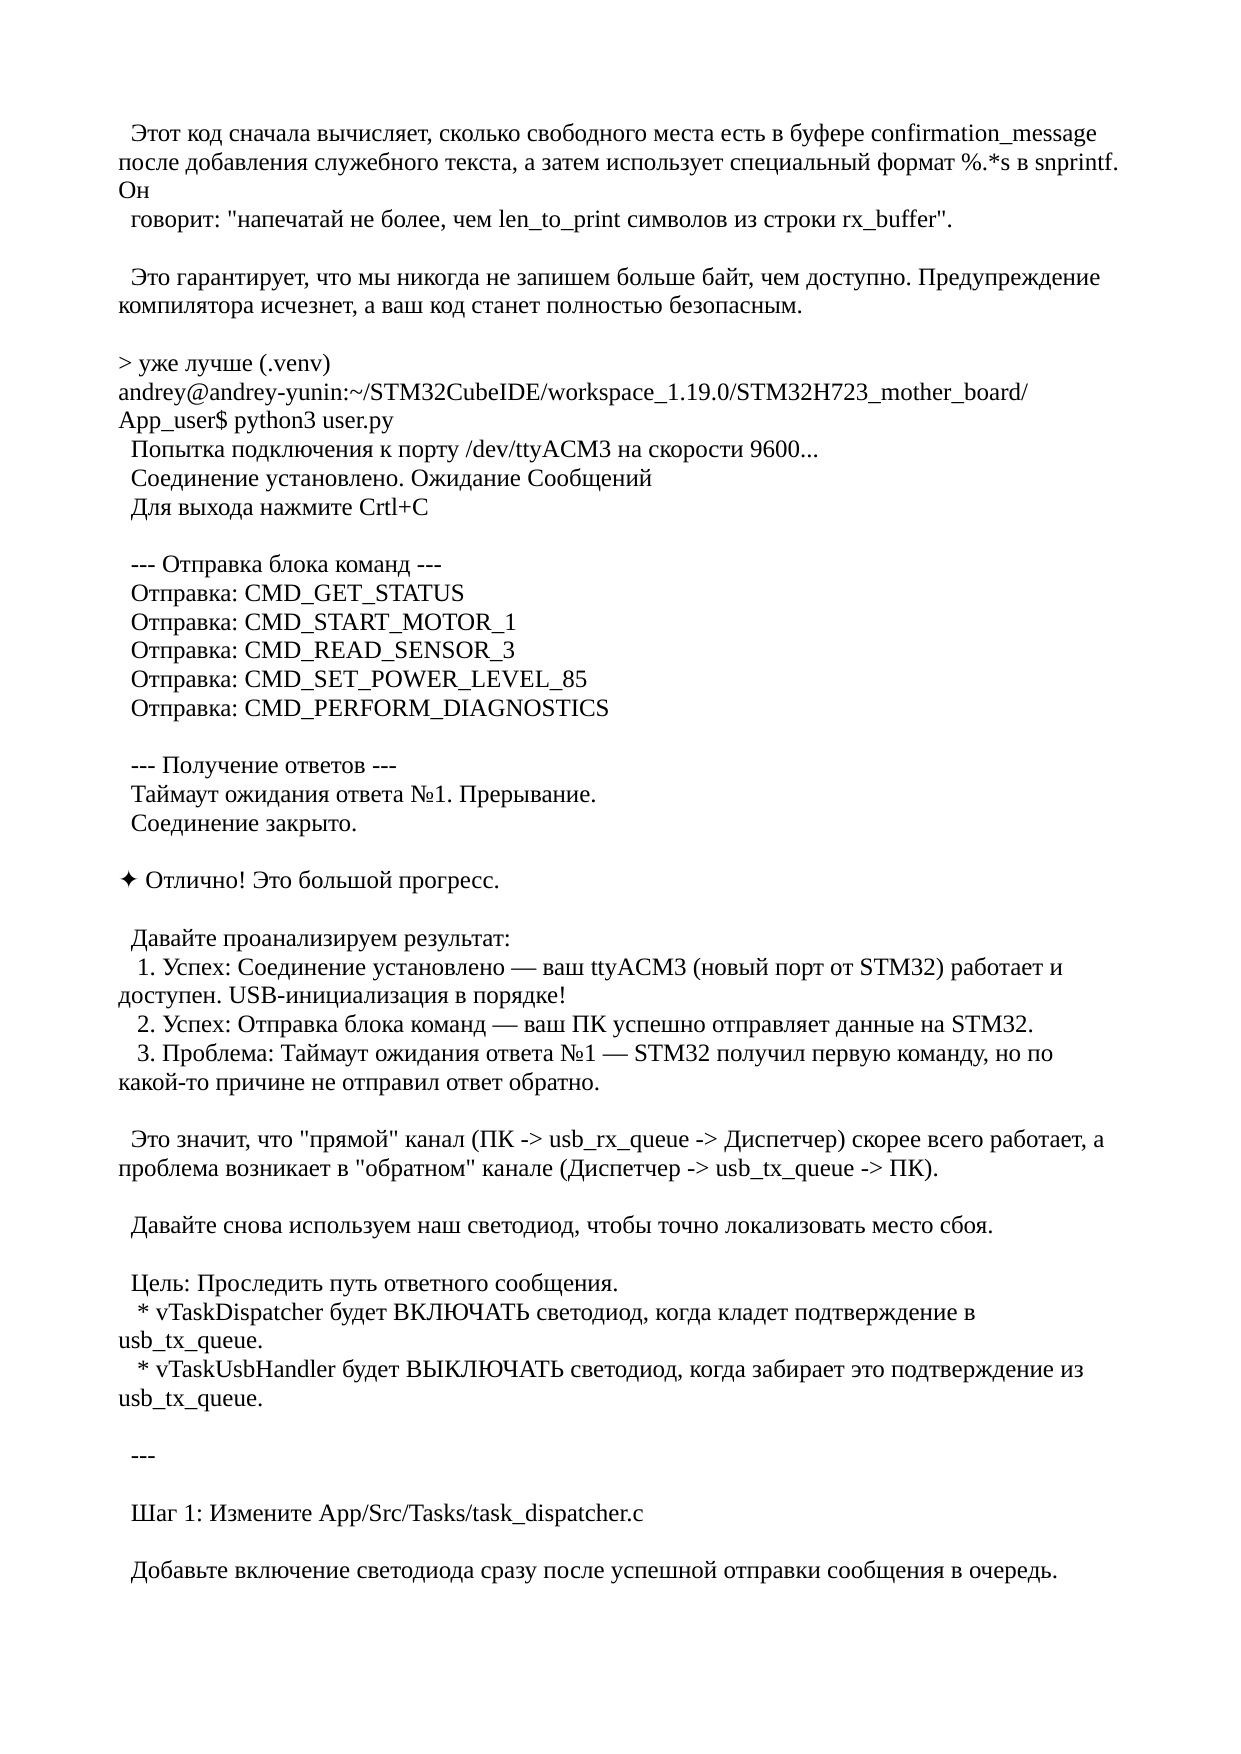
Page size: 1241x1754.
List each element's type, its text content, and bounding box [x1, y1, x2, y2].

text Соединение установлено. Ожидание Сообщений [118, 463, 1122, 492]
text > уже лучше (.venv) andrey@andrey-yunin:~/STM32CubeIDE/workspace_1.19.0/STM32H723_mother_board/App_user$ python3 user.py [118, 348, 1122, 434]
text 2. Успех: Отправка блока команд — ваш ПК успешно отправляет данные на STM32. [118, 1009, 1122, 1038]
text Отправка: CMD_READ_SENSOR_3 [118, 636, 1122, 664]
text Отправка: CMD_START_MOTOR_1 [118, 607, 1122, 636]
text Отправка: CMD_GET_STATUS [118, 578, 1122, 607]
text ✦ Отлично! Это большой прогресс. [118, 866, 1122, 894]
text 1. Успех: Соединение установлено — ваш ttyACM3 (новый порт от STM32) работает и доступен. USB-инициализация в порядке! [118, 952, 1122, 1009]
text --- Отправка блока команд --- [118, 549, 1122, 578]
text Таймаут ожидания ответа №1. Прерывание. [118, 779, 1122, 808]
text --- Получение ответов --- [118, 751, 1122, 779]
text * vTaskDispatcher будет ВКЛЮЧАТЬ светодиод, когда кладет подтверждение в usb_tx_queue. [118, 1297, 1122, 1354]
text Это значит, что "прямой" канал (ПК -> usb_rx_queue -> Диспетчер) скорее всего работает, а проблема возникает в "обратном" канале (Диспетчер -> usb_tx_queue -> ПК). [118, 1124, 1122, 1182]
text Отправка: CMD_PERFORM_DIAGNOSTICS [118, 693, 1122, 722]
text 3. Проблема: Таймаут ожидания ответа №1 — STM32 получил первую команду, но по какой-то причине не отправил ответ обратно. [118, 1038, 1122, 1096]
text Добавьте включение светодиода сразу после успешной отправки сообщения в очередь. [118, 1556, 1122, 1584]
text --- [118, 1441, 1122, 1469]
text Попытка подключения к порту /dev/ttyACM3 на скорости 9600... [118, 434, 1122, 463]
text Отправка: CMD_SET_POWER_LEVEL_85 [118, 664, 1122, 693]
text Шаг 1: Измените App/Src/Tasks/task_dispatcher.c [118, 1498, 1122, 1527]
text говорит: "напечатай не более, чем len_to_print символов из строки rx_buffer". [118, 204, 1122, 233]
text Для выхода нажмите Сrtl+С [118, 492, 1122, 521]
text Цель: Проследить путь ответного сообщения. [118, 1268, 1122, 1297]
text Соединение закрыто. [118, 808, 1122, 837]
text Давайте снова используем наш светодиод, чтобы точно локализовать место сбоя. [118, 1211, 1122, 1239]
text Это гарантирует, что мы никогда не запишем больше байт, чем доступно. Предупреждение компилятора исчезнет, а ваш код станет полностью безопасным. [118, 262, 1122, 319]
text Этот код сначала вычисляет, сколько свободного места есть в буфере confirmation_message после добавления служебного текста, а затем использует специальный формат %.*s в snprintf. Он [118, 118, 1122, 204]
text Давайте проанализируем результат: [118, 923, 1122, 952]
text * vTaskUsbHandler будет ВЫКЛЮЧАТЬ светодиод, когда забирает это подтверждение из usb_tx_queue. [118, 1354, 1122, 1412]
